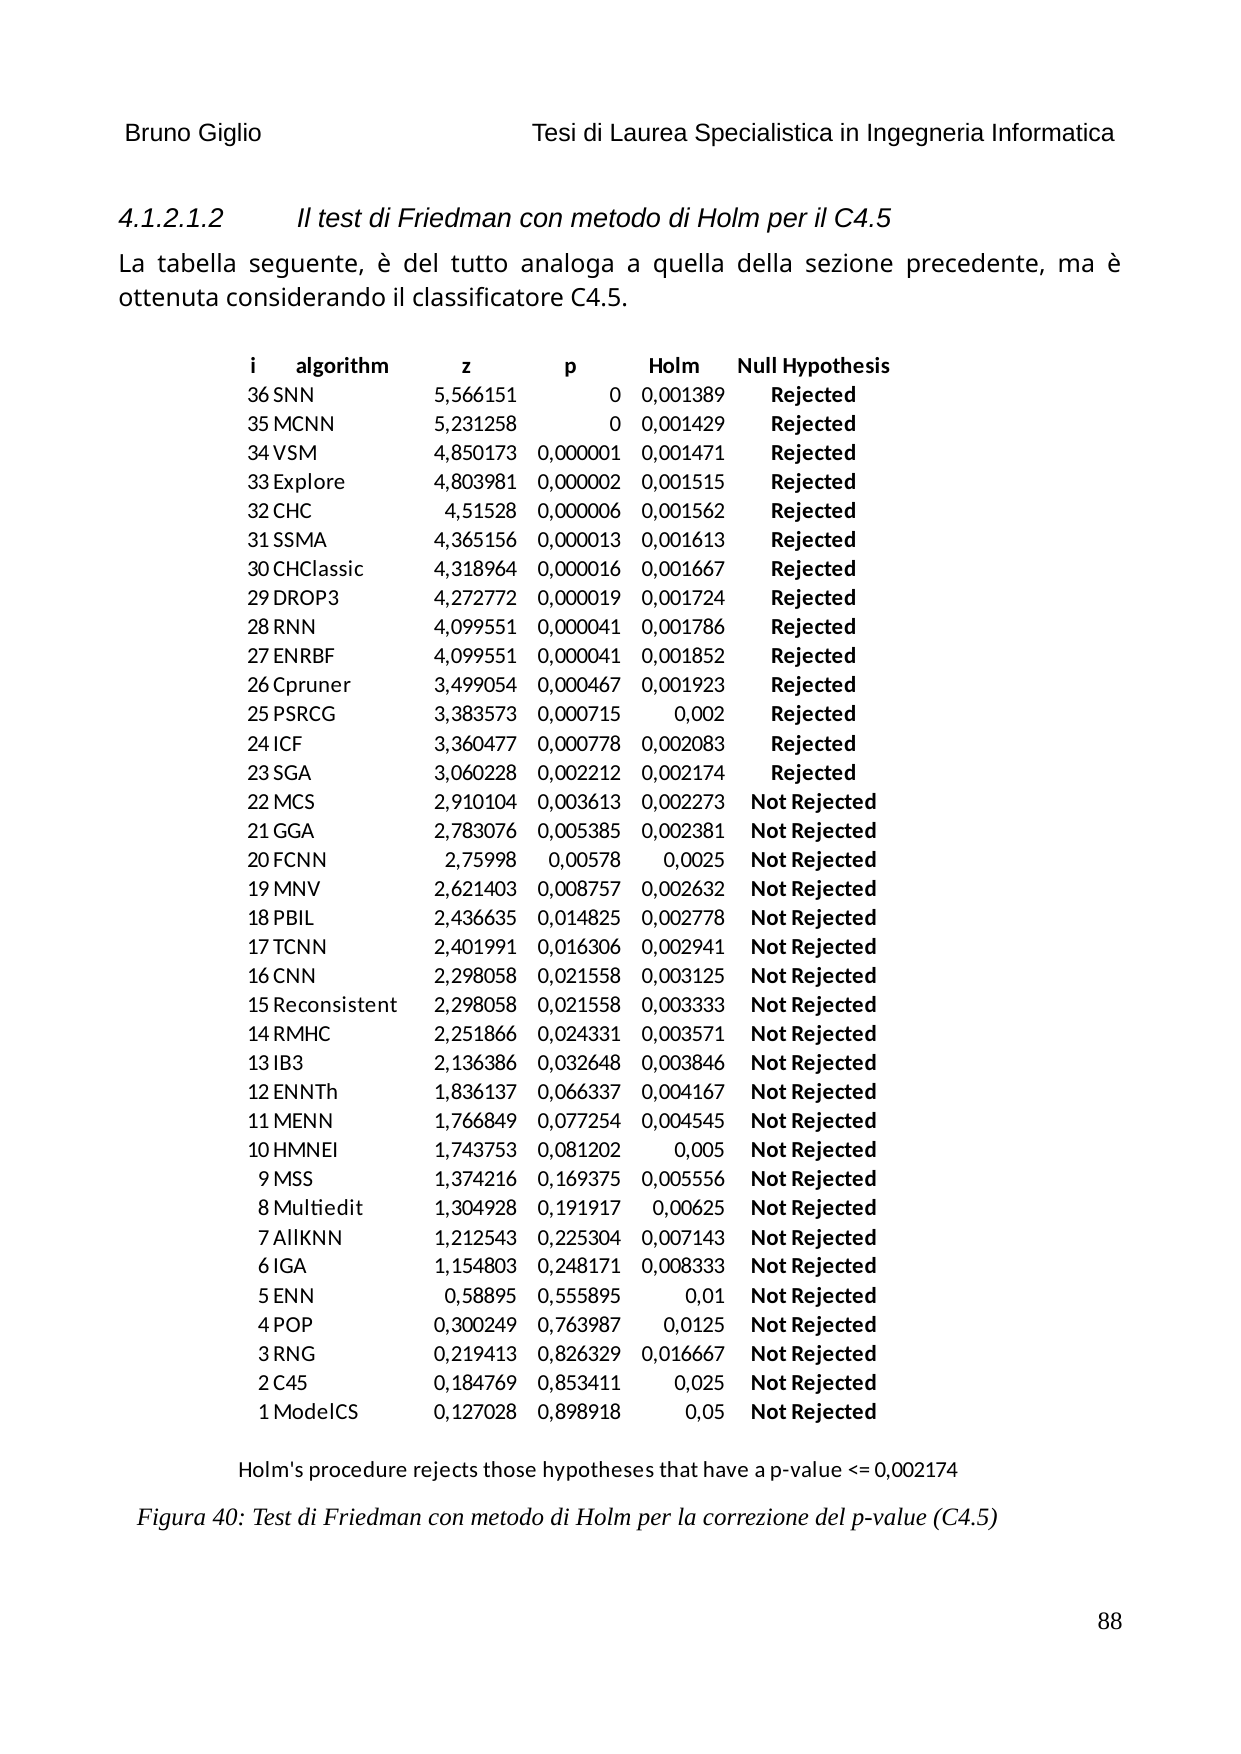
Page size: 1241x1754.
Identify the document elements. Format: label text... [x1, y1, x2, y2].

text La tabella seguente, è del tutto analoga a quella della sezione precedente, ma è ottenuta considerando il classificatore C4.5. [118, 246, 1122, 314]
text Figura 40: Test di Friedman con metodo di Holm per la correzione del p-value (C4.5) [137, 352, 1104, 1530]
subtitle Il test di Friedman con metodo di Holm per il C4.5 [118, 202, 1122, 233]
